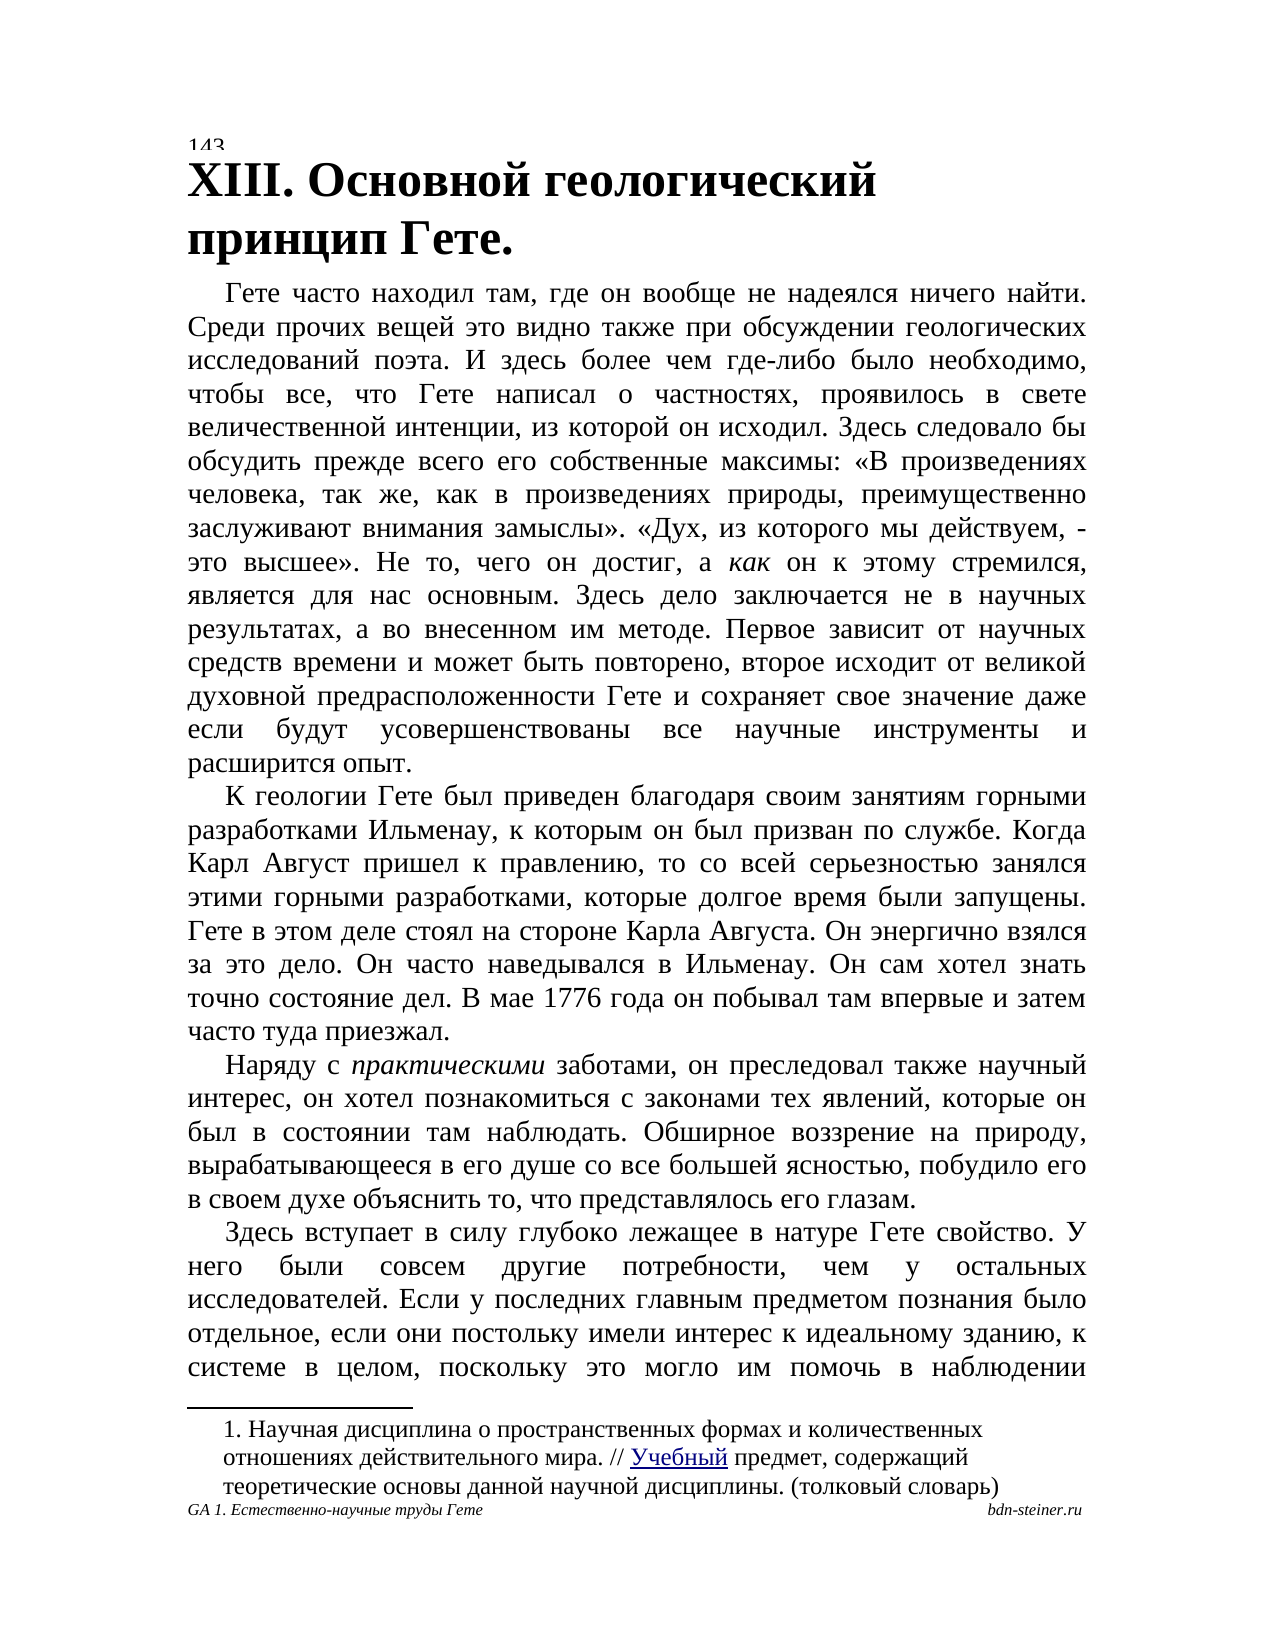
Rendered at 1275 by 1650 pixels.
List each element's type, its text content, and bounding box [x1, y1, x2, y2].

text 1. Научная дисциплина о пространственных формах и количественных отношениях действительного мира. // Учебный предмет, содержащий теоретические основы данной научной дисциплины. (толковый словарь) [187, 1414, 1087, 1500]
text К геологии Гете был приведен благодаря своим занятиям горными разработками Ильменау, к которым он был призван по службе. Когда Карл Август пришел к правлению, то со всей серьезностью занялся этими горными разработками, которые долгое время были запущены. Гете в этом деле стоял на стороне Карла Августа. Он энергично взялся за это дело. Он часто наведывался в Ильменау. Он сам хотел знать точно состояние дел. В мае 1776 года он побывал там впервые и затем часто туда приезжал. [187, 778, 1087, 1047]
text Здесь вступает в силу глубоко лежащее в натуре Гете свойство. У него были совсем другие потребности, чем у остальных исследователей. Если у последних главным предметом познания было отдельное, если они постольку имели интерес к идеальному зданию, к системе в целом, поскольку это могло им помочь в наблюдении [187, 1214, 1087, 1382]
text Наряду с практическими заботами, он преследовал также научный интерес, он хотел познакомиться с законами тех явлений, которые он был в состоянии там наблюдать. Обширное воззрение на природу, вырабатывающееся в его душе со все большей ясностью, побудило его в своем духе объяснить то, что представлялось его глазам. [187, 1047, 1087, 1214]
text Гете часто находил там, где он вообще не надеялся ничего найти. Среди прочих вещей это видно также при обсуждении геологических исследований поэта. И здесь более чем где-либо было необходимо, чтобы все, что Гете написал о частностях, проявилось в свете величественной интенции, из которой он исходил. Здесь следовало бы обсудить прежде всего его собственные максимы: «В произведениях человека, так же, как в произведениях природы, преимущественно заслуживают внимания замыслы». «Дух, из которого мы действуем, - это высшее». Не то, чего он достиг, а как он к этому стремился, является для нас основным. Здесь дело заключается не в научных результатах, а во внесенном им методе. Первое зависит от научных средств времени и может быть повторено, второе исходит от великой духовной предрасположенности Гете и сохраняет свое значение даже если будут усовершенствованы все научные инструменты и расширится опыт. [187, 275, 1087, 778]
subtitle XIII. Основной геологический принцип Гете. [187, 150, 1087, 265]
